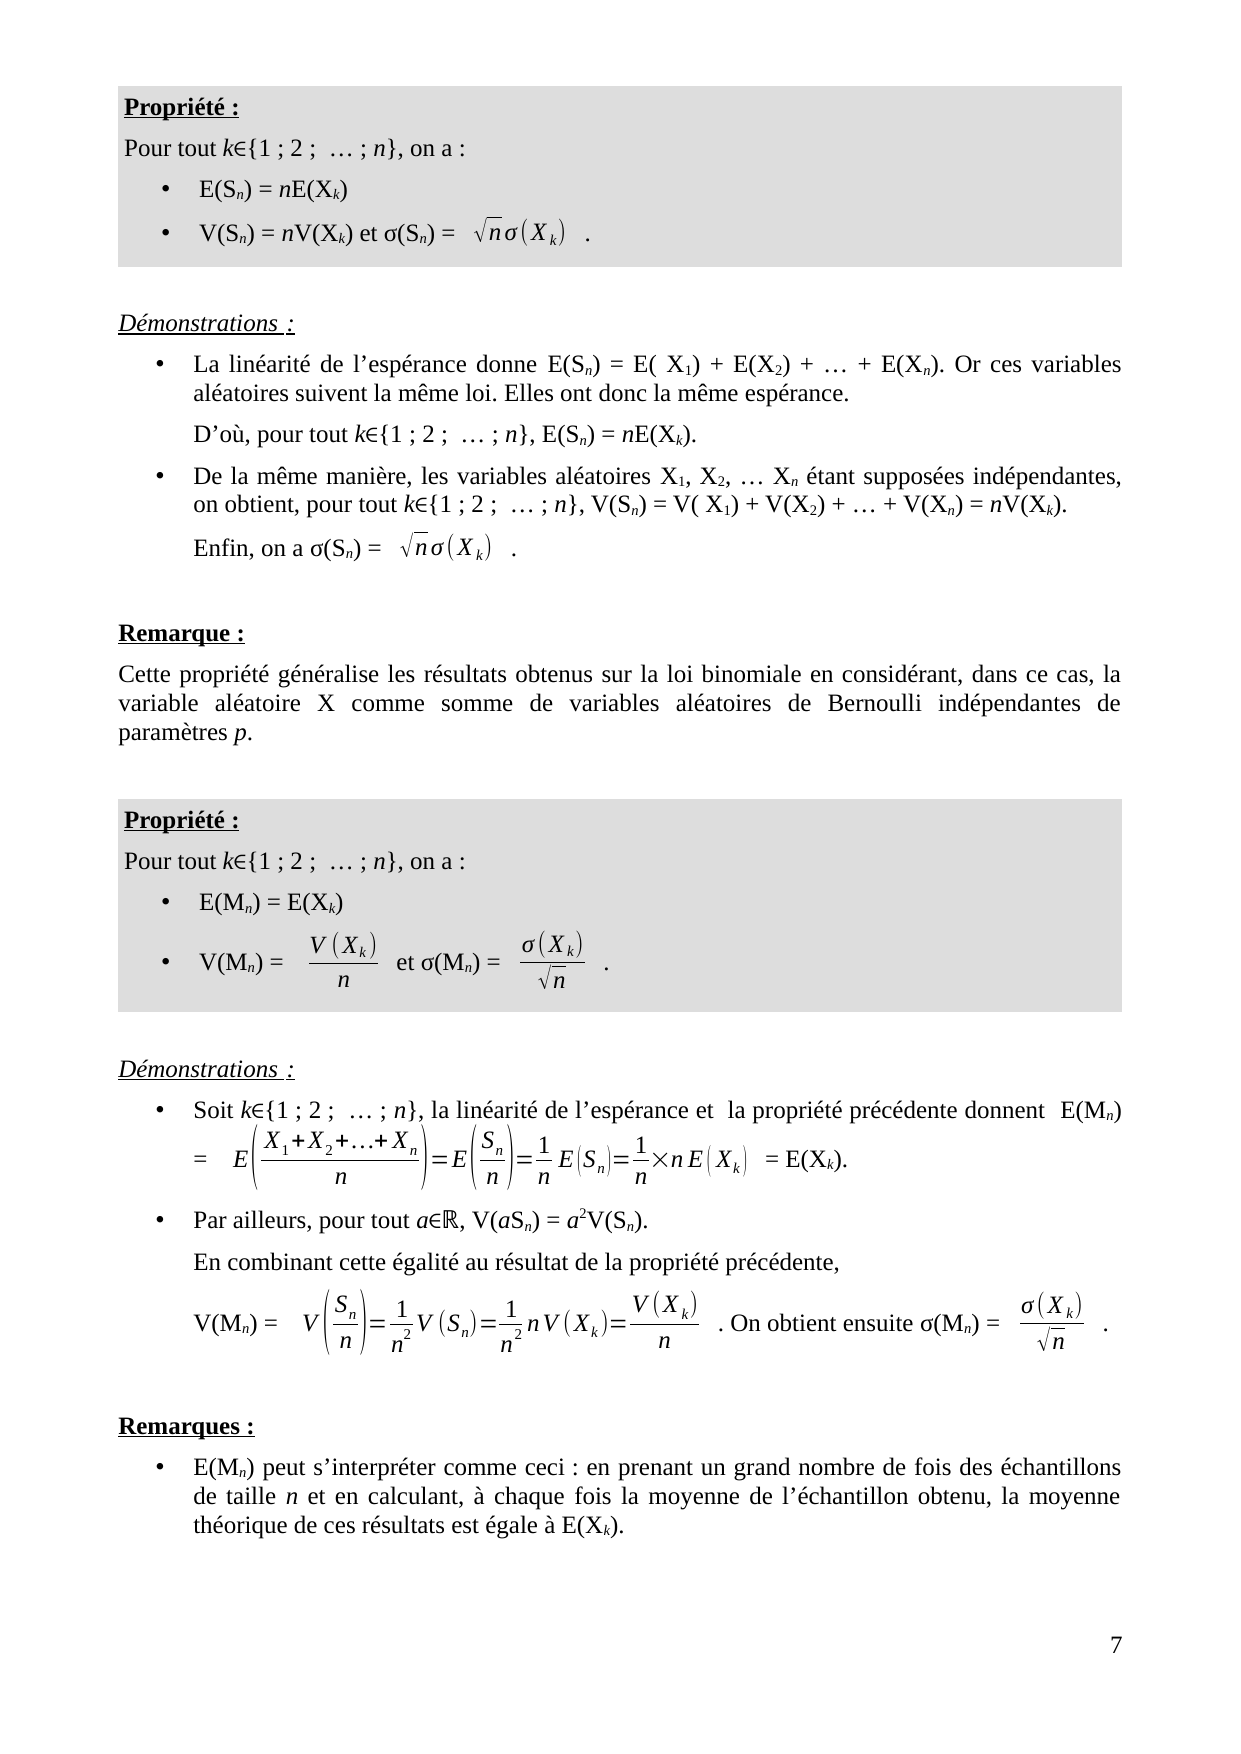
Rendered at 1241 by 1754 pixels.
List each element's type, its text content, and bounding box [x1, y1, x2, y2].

table_header Propriété : Pour tout k∈{1 ; 2 ; … ; n}, on a : E(Sn) = nE(Xk) V(Sn) = nV(Xk) et σ(Sn) =. [118, 86, 1122, 267]
list Soit k∈{1 ; 2 ; … ; n}, la linéarité de l’espérance et la propriété précédente donnent E(Mn) = = E(Xk). [156, 1095, 1122, 1193]
list V(Mn) = . On obtient ensuite σ(Mn) =. [156, 1288, 1122, 1357]
text Démonstrations : [118, 308, 1122, 337]
list Par ailleurs, pour tout a∈ℝ, V(aSn) = a2V(Sn). [156, 1205, 1122, 1234]
text Remarques : [118, 1411, 1122, 1440]
table_header Propriété : Pour tout k∈{1 ; 2 ; … ; n}, on a : E(Mn) = E(Xk) V(Mn) = et σ(Mn) =. [118, 799, 1122, 1012]
list D’où, pour tout k∈{1 ; 2 ; … ; n}, E(Sn) = nE(Xk). [156, 419, 1122, 448]
list La linéarité de l’espérance donne E(Sn) = E( X1) + E(X2) + … + E(Xn). Or ces variables aléatoires suivent la même loi. Elles ont donc la même espérance. [156, 349, 1122, 407]
list E(Mn) peut s’interpréter comme ceci : en prenant un grand nombre de fois des échantillons de taille n et en calculant, à chaque fois la moyenne de l’échantillon obtenu, la moyenne théorique de ces résultats est égale à E(Xk). [156, 1452, 1122, 1538]
text Démonstrations : [118, 1054, 1122, 1082]
list De la même manière, les variables aléatoires X1, X2, … Xn étant supposées indépendantes, on obtient, pour tout k∈{1 ; 2 ; … ; n}, V(Sn) = V( X1) + V(X2) + … + V(Xn) = nV(Xk). [156, 461, 1122, 518]
text Cette propriété généralise les résultats obtenus sur la loi binomiale en considérant, dans ce cas, la variable aléatoire X comme somme de variables aléatoires de Bernoulli indépendantes de paramètres p. [118, 659, 1122, 746]
list Enfin, on a σ(Sn) =. [156, 531, 1122, 564]
list En combinant cette égalité au résultat de la propriété précédente, [156, 1247, 1122, 1275]
text Remarque : [118, 618, 1122, 647]
